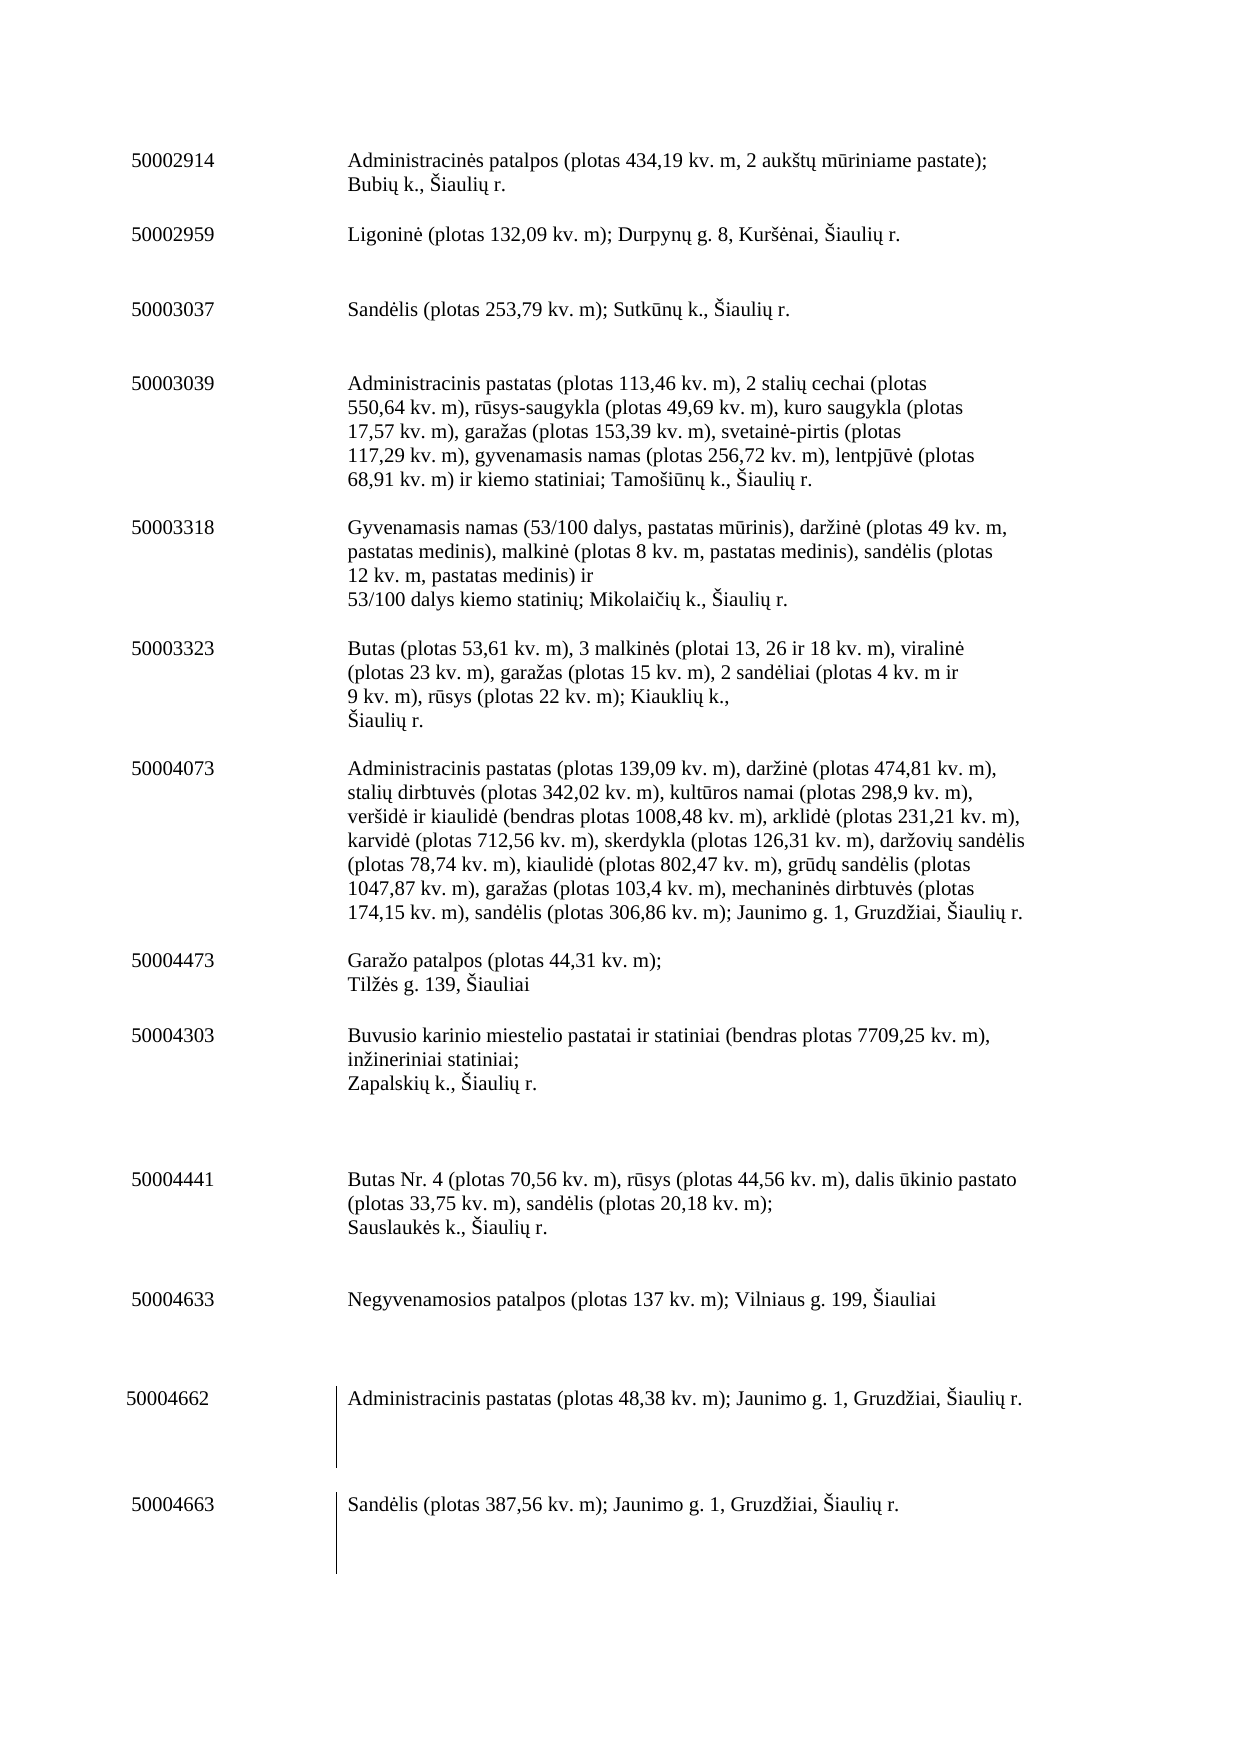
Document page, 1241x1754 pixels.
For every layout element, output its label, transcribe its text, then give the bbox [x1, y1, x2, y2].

table_cell Negyvenamosios patalpos (plotas 137 kv. m); Vilniaus g. 199, Šiauliai [336, 1288, 1037, 1338]
table_cell [1148, 1288, 1155, 1338]
table_cell [1170, 1095, 1211, 1119]
table_cell [115, 1263, 1155, 1287]
table_cell [1170, 1492, 1211, 1574]
table_cell [1170, 1338, 1211, 1362]
table_cell [1148, 948, 1155, 999]
table_cell Administracinis pastatas (plotas 48,38 kv. m); Jaunimo g. 1, Gruzdžiai, Šiaulių r. [337, 1386, 1155, 1468]
table_cell 50004441 [115, 1167, 336, 1239]
table_cell [1170, 222, 1211, 272]
table_cell [1037, 1288, 1148, 1338]
table_cell [1163, 1023, 1170, 1095]
table_cell [1155, 924, 1163, 948]
table_cell [1170, 732, 1211, 756]
table_cell Butas (plotas 53,61 kv. m), 3 malkinės (plotai 13, 26 ir 18 kv. m), viralinė (plotas 23 kv. m), garažas (plotas 15 kv. m), 2 sandėliai (plotas 4 kv. m ir 9 kv. m), rūsys (plotas 22 kv. m); Kiauklių k., Šiaulių r. [336, 636, 1037, 732]
table_cell [115, 347, 1155, 371]
table_cell [1163, 732, 1170, 756]
table_cell [1037, 222, 1148, 272]
table_cell [1155, 491, 1163, 515]
table_cell 50003323 [115, 636, 336, 732]
table_cell [1170, 1263, 1211, 1287]
table_cell [1163, 1167, 1170, 1239]
table_cell 50002959 [115, 222, 336, 272]
table_cell [1155, 1288, 1163, 1338]
table_cell [115, 1574, 1155, 1598]
table_cell [1163, 756, 1170, 924]
table_cell [1170, 948, 1211, 999]
table_cell [1037, 148, 1148, 198]
table_cell [1170, 198, 1211, 222]
table_cell [1170, 371, 1211, 491]
table_cell Buvusio karinio miestelio pastatai ir statiniai (bendras plotas 7709,25 kv. m), inžineriniai statiniai; Zapalskių k., Šiaulių r. [336, 1023, 1037, 1095]
table_cell Sandėlis (plotas 253,79 kv. m); Sutkūnų k., Šiaulių r. [336, 296, 1037, 347]
table_cell [1155, 999, 1163, 1023]
table_cell [1163, 636, 1170, 732]
table_cell [1037, 1167, 1148, 1239]
table_cell [1163, 1492, 1170, 1574]
table_cell 50004473 [115, 948, 336, 999]
table_cell [1170, 347, 1211, 371]
table_cell [1037, 1023, 1148, 1095]
table_cell [1170, 611, 1211, 636]
table_cell [1170, 1119, 1211, 1143]
table_cell Administracinis pastatas (plotas 139,09 kv. m), daržinė (plotas 474,81 kv. m), stalių dirbtuvės (plotas 342,02 kv. m), kultūros namai (plotas 298,9 kv. m), veršidė ir kiaulidė (bendras plotas 1008,48 kv. m), arklidė (plotas 231,21 kv. m), karvidė (plotas 712,56 kv. m), skerdykla (plotas 126,31 kv. m), daržovių sandėlis (plotas 78,74 kv. m), kiaulidė (plotas 802,47 kv. m), grūdų sandėlis (plotas 1047,87 kv. m), garažas (plotas 103,4 kv. m), mechaninės dirbtuvės (plotas 174,15 kv. m), sandėlis (plotas 306,86 kv. m); Jaunimo g. 1, Gruzdžiai, Šiaulių r. [336, 756, 1037, 924]
table_cell 50004663 [115, 1492, 336, 1574]
table_cell 50003318 [115, 515, 336, 611]
table_cell [1148, 296, 1155, 347]
table_cell [1170, 636, 1211, 732]
table_cell 50004662 [115, 1386, 336, 1468]
table_cell [1155, 1143, 1163, 1167]
table_cell [1163, 347, 1170, 371]
table_cell [115, 611, 1155, 636]
table_cell [1163, 515, 1170, 611]
table_cell 50004303 [115, 1023, 336, 1095]
table_cell [1170, 756, 1211, 924]
table_cell [1163, 222, 1170, 272]
table_cell [1155, 948, 1163, 999]
table_cell [115, 732, 1155, 756]
table_cell [1163, 1574, 1170, 1598]
table_cell [1163, 1386, 1170, 1468]
table_cell Ligoninė (plotas 132,09 kv. m); Durpynų g. 8, Kuršėnai, Šiaulių r. [336, 222, 1037, 272]
table_cell [1037, 948, 1148, 999]
table_cell [115, 273, 1155, 296]
table_cell [1163, 1263, 1170, 1287]
table_cell [1037, 296, 1148, 347]
table_cell [1155, 1338, 1163, 1362]
table_cell Administracinis pastatas (plotas 113,46 kv. m), 2 stalių cechai (plotas 550,64 kv. m), rūsys-saugykla (plotas 49,69 kv. m), kuro saugykla (plotas 17,57 kv. m), garažas (plotas 153,39 kv. m), svetainė-pirtis (plotas 117,29 kv. m), gyvenamasis namas (plotas 256,72 kv. m), lentpjūvė (plotas 68,91 kv. m) ir kiemo statiniai; Tamošiūnų k., Šiaulių r. [336, 371, 1037, 491]
table_cell [1163, 1338, 1170, 1362]
table_cell [1155, 1023, 1163, 1095]
table_cell [1148, 1023, 1155, 1095]
table_cell Administracinės patalpos (plotas 434,19 kv. m, 2 aukštų mūriniame pastate); Bubių k., Šiaulių r. [336, 148, 1037, 198]
table_cell [1155, 756, 1163, 924]
table_cell [1170, 491, 1211, 515]
table_cell [1155, 611, 1163, 636]
table_cell [115, 1095, 1155, 1119]
table_cell [1148, 371, 1155, 491]
table_cell [1170, 924, 1211, 948]
table_cell [1163, 1468, 1170, 1492]
table_cell [1155, 1386, 1163, 1468]
table_cell [1163, 1143, 1170, 1167]
table_cell [1163, 491, 1170, 515]
table_cell [1163, 611, 1170, 636]
table_cell [1155, 347, 1163, 371]
table_cell [1155, 296, 1163, 347]
table_cell [1163, 1288, 1170, 1338]
table_cell [1155, 1095, 1163, 1119]
table_cell [1163, 198, 1170, 222]
table_cell [1163, 371, 1170, 491]
table_cell [115, 1143, 1155, 1167]
table_cell [115, 1338, 1155, 1362]
table_cell [1163, 1362, 1170, 1386]
table_cell [1155, 1239, 1163, 1263]
table_cell [1155, 1119, 1163, 1143]
table_cell [1148, 636, 1155, 732]
table_cell Gyvenamasis namas (53/100 dalys, pastatas mūrinis), daržinė (plotas 49 kv. m, pastatas medinis), malkinė (plotas 8 kv. m, pastatas medinis), sandėlis (plotas 12 kv. m, pastatas medinis) ir 53/100 dalys kiemo statinių; Mikolaičių k., Šiaulių r. [336, 515, 1037, 611]
table_cell [1155, 1492, 1163, 1574]
table_cell [1155, 198, 1163, 222]
table_cell 50004633 [115, 1288, 336, 1338]
table_cell 50004073 [115, 756, 336, 924]
table_cell [1037, 371, 1148, 491]
table_cell [1170, 1288, 1211, 1338]
table_cell [1155, 636, 1163, 732]
table_cell [1170, 148, 1211, 198]
table_cell [1170, 1023, 1211, 1095]
table_cell 50002914 [115, 148, 336, 198]
table_cell [1170, 515, 1211, 611]
table_cell [1170, 1362, 1211, 1386]
table_cell [1163, 273, 1170, 296]
table_cell [1148, 756, 1155, 924]
table_cell [1170, 1239, 1211, 1263]
table_cell Garažo patalpos (plotas 44,31 kv. m); Tilžės g. 139, Šiauliai [336, 948, 1037, 999]
table_cell [1155, 1167, 1163, 1239]
table_cell [1155, 1574, 1163, 1598]
table_cell [1148, 222, 1155, 272]
table_cell [115, 999, 1155, 1023]
table_cell [1170, 1468, 1211, 1492]
table_cell [1163, 999, 1170, 1023]
table_cell [1170, 1574, 1211, 1598]
table_cell [1155, 371, 1163, 491]
table_cell [115, 491, 1155, 515]
table_cell Butas Nr. 4 (plotas 70,56 kv. m), rūsys (plotas 44,56 kv. m), dalis ūkinio pastato (plotas 33,75 kv. m), sandėlis (plotas 20,18 kv. m); Sauslaukės k., Šiaulių r. [336, 1167, 1037, 1239]
table_cell [1155, 222, 1163, 272]
table_cell [115, 1119, 1155, 1143]
table_cell [115, 1362, 1155, 1386]
table_cell [1170, 1143, 1211, 1167]
table_cell Sandėlis (plotas 387,56 kv. m); Jaunimo g. 1, Gruzdžiai, Šiaulių r. [337, 1492, 1155, 1574]
table_cell [1163, 148, 1170, 198]
table_cell [1037, 515, 1148, 611]
table_cell [1163, 1095, 1170, 1119]
table_cell [115, 198, 1155, 222]
table_cell [1155, 1263, 1163, 1287]
table_cell [115, 1468, 1155, 1492]
table_cell [115, 924, 1155, 948]
table_cell [1170, 296, 1211, 347]
table_cell [1170, 273, 1211, 296]
table_cell [1155, 1362, 1163, 1386]
table_cell [1170, 999, 1211, 1023]
table_cell [1037, 756, 1148, 924]
table_cell [1148, 515, 1155, 611]
table_cell [1155, 732, 1163, 756]
table_cell 50003039 [115, 371, 336, 491]
table_cell [1148, 1167, 1155, 1239]
table_cell [1170, 1386, 1211, 1468]
table_cell 50003037 [115, 296, 336, 347]
table_cell [1037, 636, 1148, 732]
table_cell [1155, 1468, 1163, 1492]
table_cell [1163, 296, 1170, 347]
table_cell [1155, 515, 1163, 611]
table_cell [1155, 273, 1163, 296]
table_cell [1170, 1167, 1211, 1239]
table_cell [1148, 148, 1155, 198]
table_cell [1155, 148, 1163, 198]
table_cell [1163, 924, 1170, 948]
table_cell [1163, 1239, 1170, 1263]
table_cell [1163, 948, 1170, 999]
table_cell [115, 1239, 1155, 1263]
table_cell [1163, 1119, 1170, 1143]
